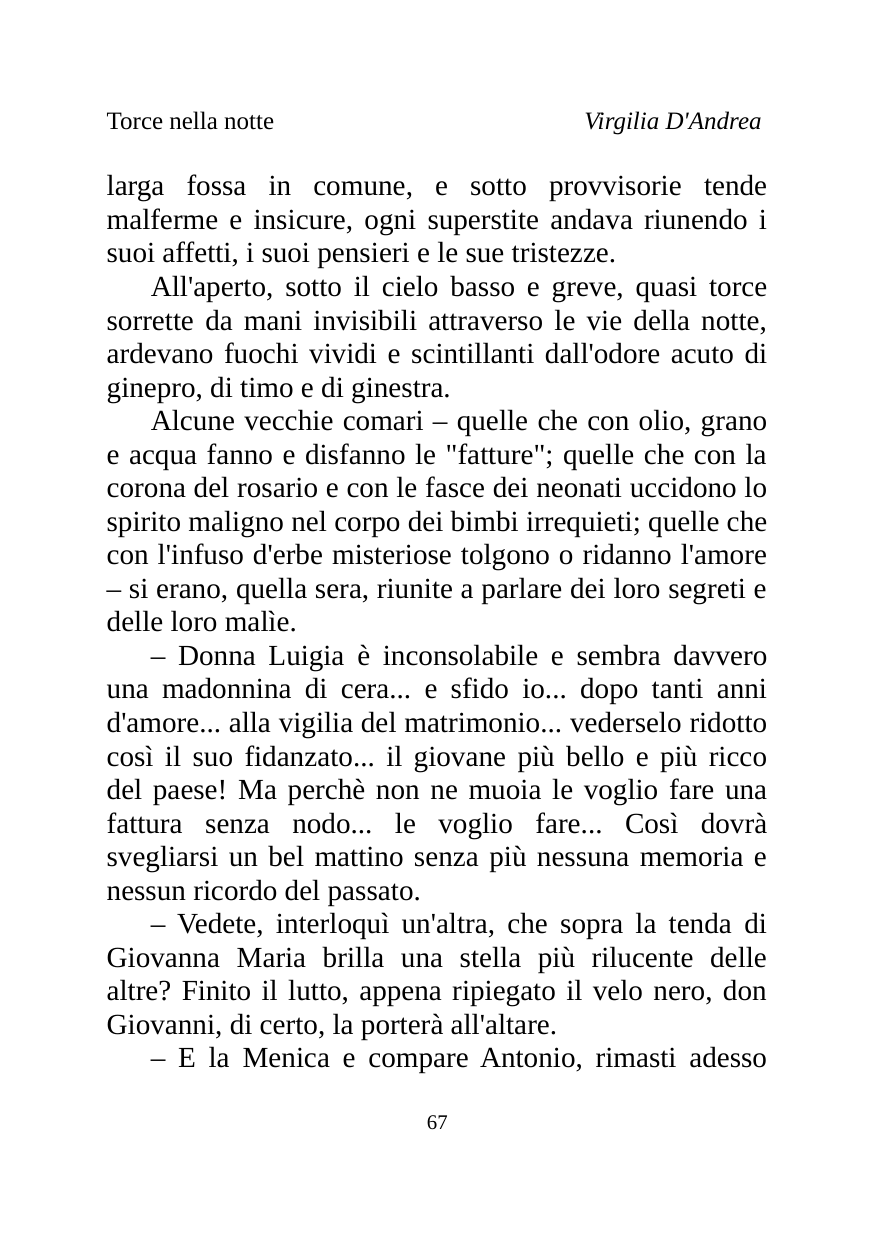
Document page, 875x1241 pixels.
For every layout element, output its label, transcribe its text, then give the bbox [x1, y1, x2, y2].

text – Donna Luigia è inconsolabile e sembra davvero una madonnina di cera... e sfido io... dopo tanti anni d'amore... alla vigilia del matrimonio... vederselo ridotto così il suo fidanzato... il giovane più bello e più ricco del paese! Ma perchè non ne muoia le voglio fare una fattura senza nodo... le voglio fare... Così dovrà svegliarsi un bel mattino senza più nessuna memoria e nessun ricordo del passato. [106, 638, 768, 906]
text – E la Menica e compare Antonio, rimasti adesso [106, 1041, 768, 1074]
text larga fossa in comune, e sotto provvisorie tende malferme e insicure, ogni superstite andava riunendo i suoi affetti, i suoi pensieri e le sue tristezze. [106, 168, 768, 269]
text – Vedete, interloquì un'altra, che sopra la tenda di Giovanna Maria brilla una stella più rilucente delle altre? Finito il lutto, appena ripiegato il velo nero, don Giovanni, di certo, la porterà all'altare. [106, 906, 768, 1041]
text All'aperto, sotto il cielo basso e greve, quasi torce sorrette da mani invisibili attraverso le vie della notte, ardevano fuochi vividi e scintillanti dall'odore acuto di ginepro, di timo e di ginestra. [106, 269, 768, 403]
text Alcune vecchie comari – quelle che con olio, grano e acqua fanno e disfanno le "fatture"; quelle che con la corona del rosario e con le fasce dei neonati uccidono lo spirito maligno nel corpo dei bimbi irrequieti; quelle che con l'infuso d'erbe misteriose tolgono o ridanno l'amore – si erano, quella sera, riunite a parlare dei loro segreti e delle loro malìe. [106, 403, 768, 638]
